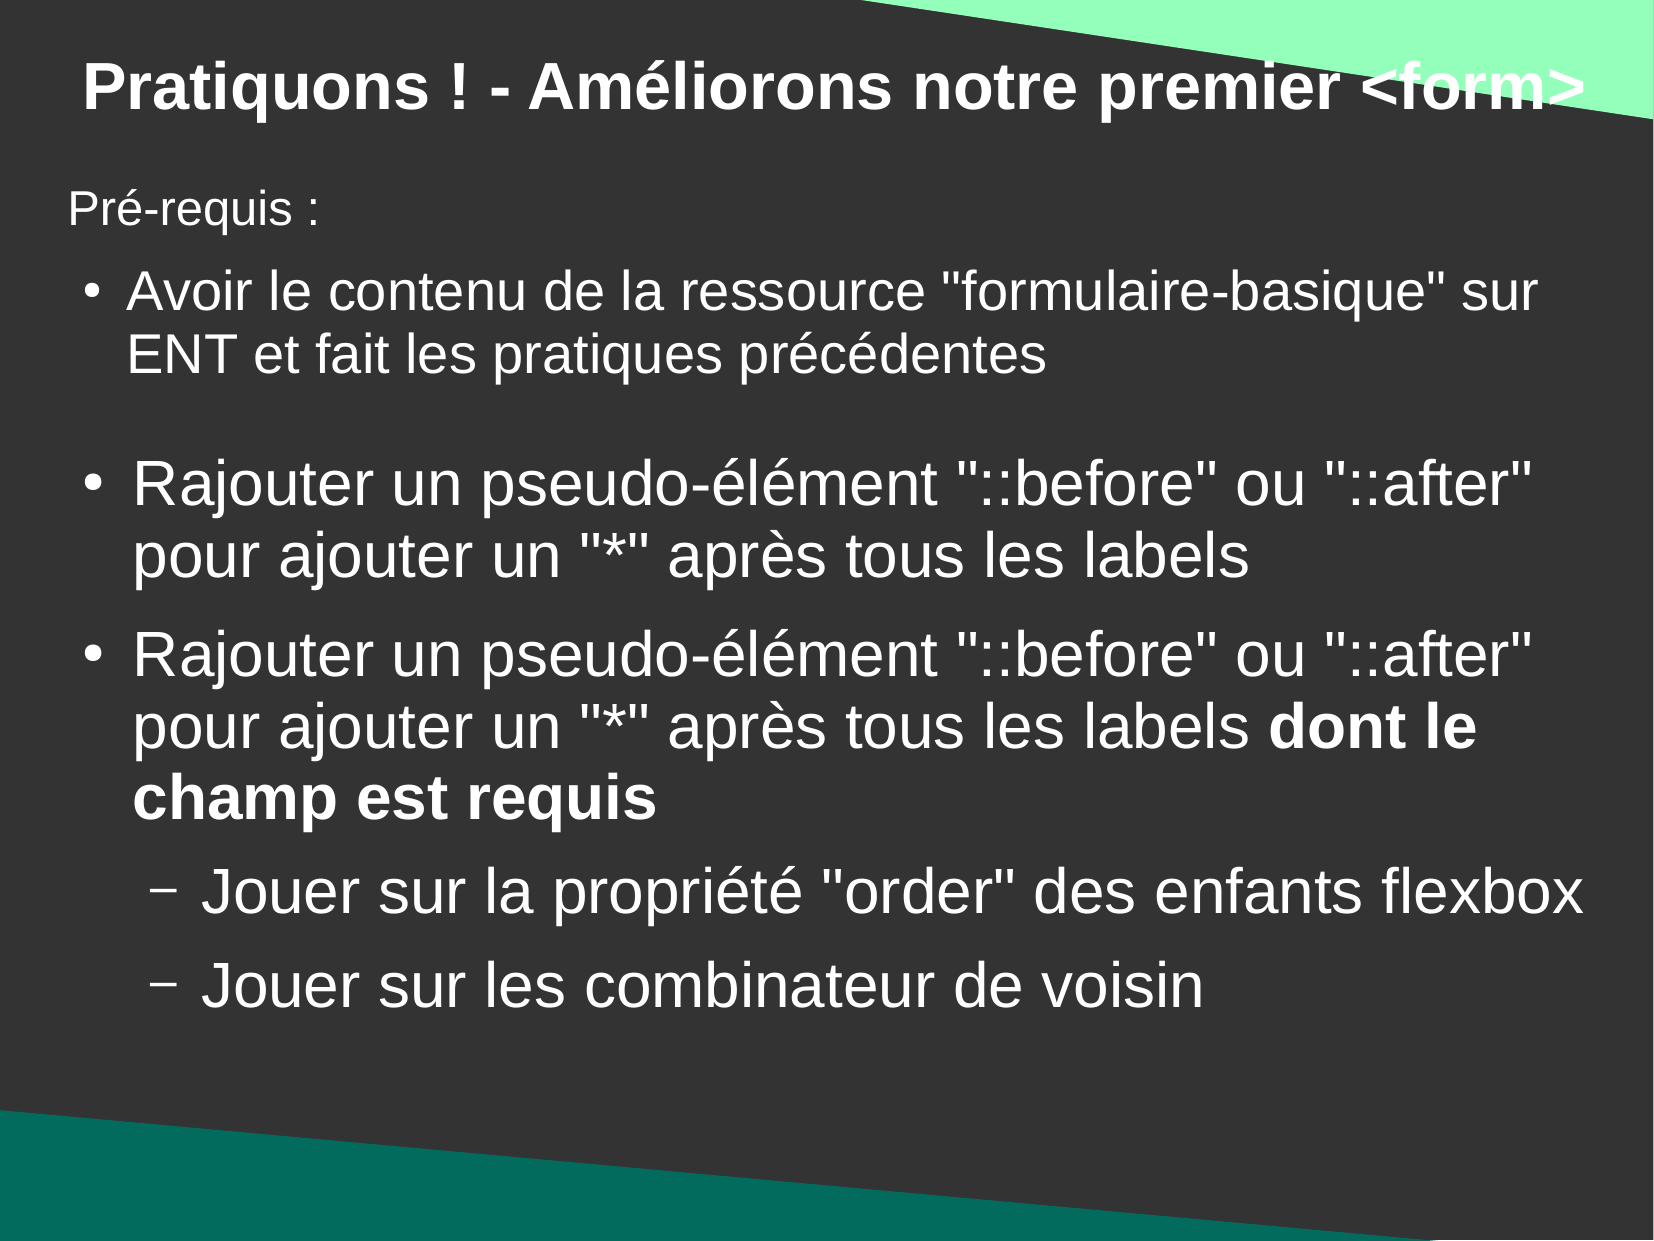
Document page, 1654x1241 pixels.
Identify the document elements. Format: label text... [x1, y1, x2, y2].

list Rajouter un pseudo-élément "::before" ou "::after" pour ajouter un "*" après tous les labels Rajouter un pseudo-élément "::before" ou "::after" pour ajouter un "*" après tous les labels dont le champ est requis Jouer sur la propriété "order" des enfants flexbox Jouer sur les combinateur de voisin [64, 447, 1589, 1087]
list Pré-requis : Avoir le contenu de la ressource "formulaire-basique" sur ENT et fait les pratiques précédentes [67, 180, 1607, 390]
title Pratiquons ! - Améliorons notre premier <form> [82, 49, 1654, 199]
text_box [861, 0, 1654, 49]
